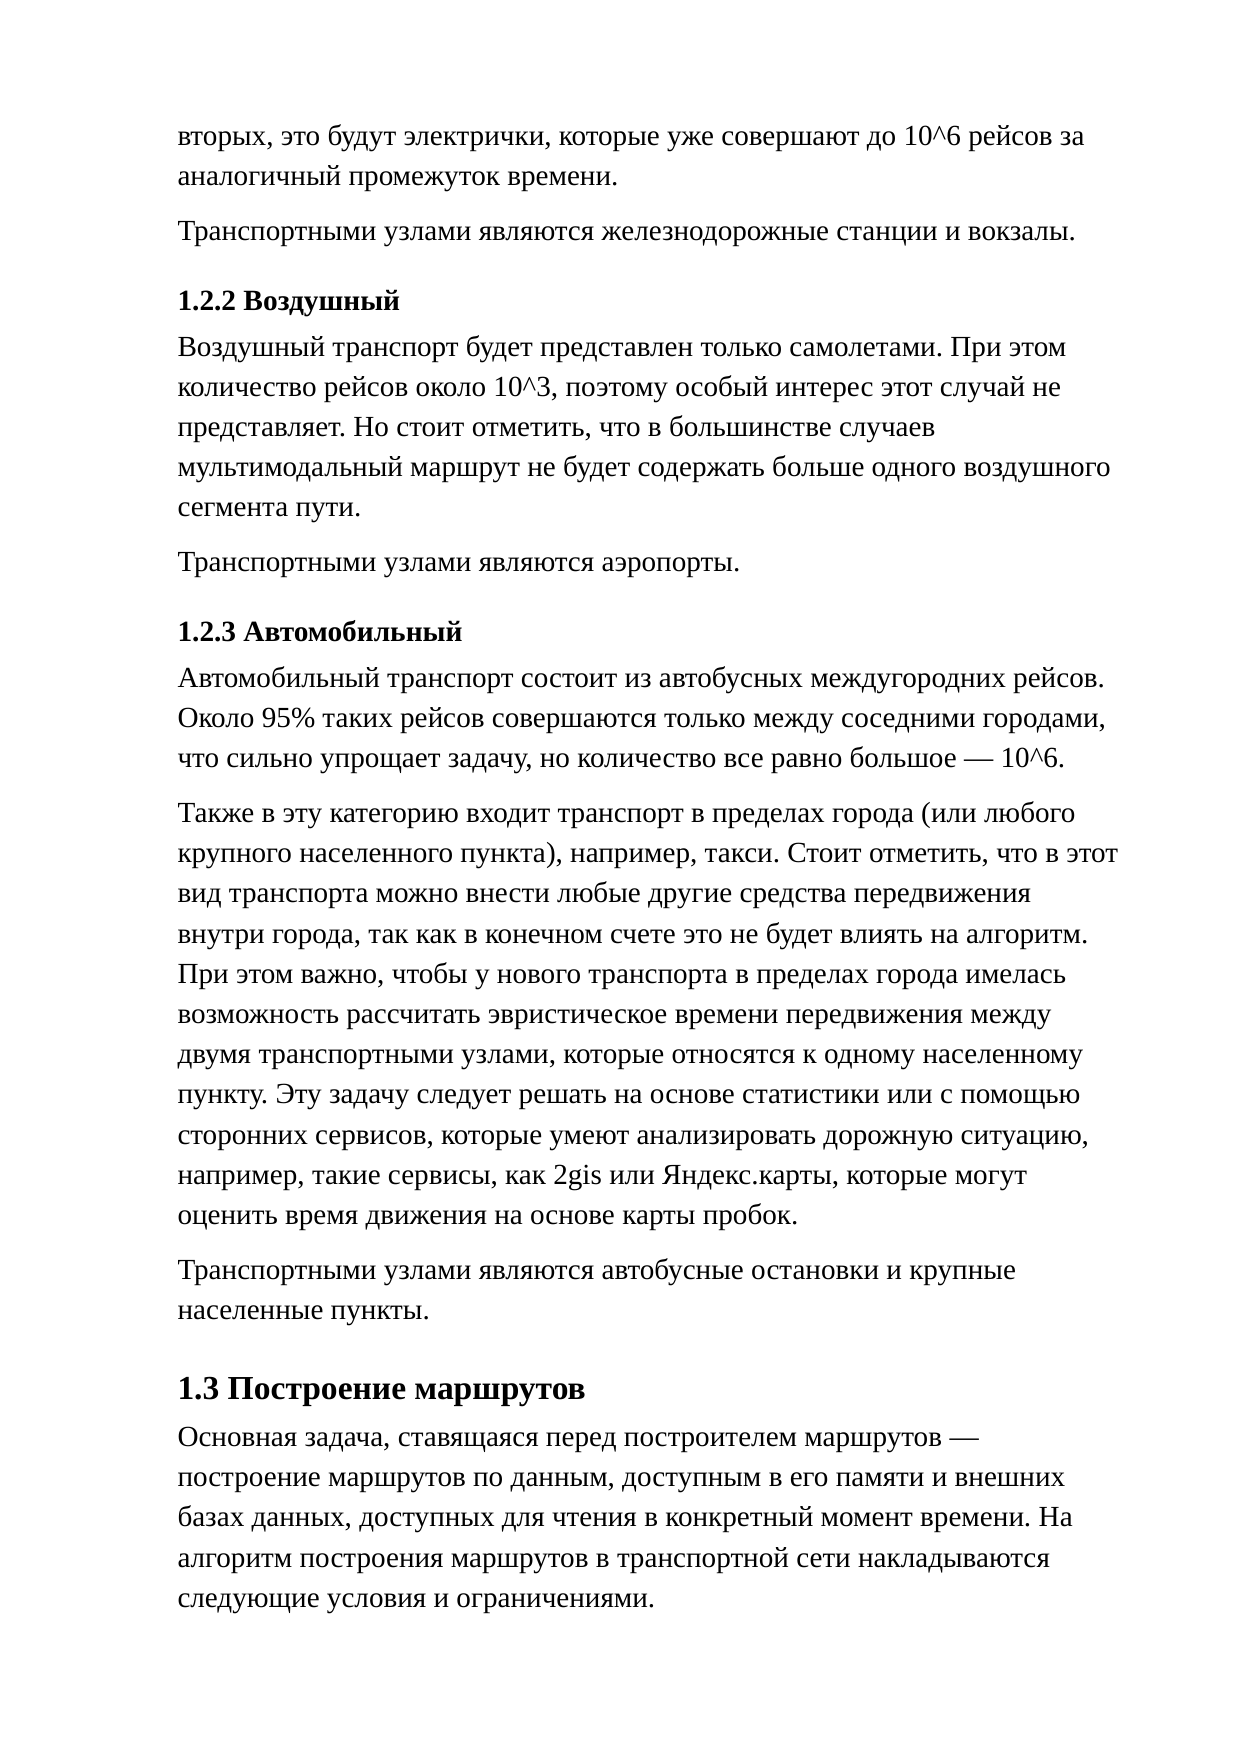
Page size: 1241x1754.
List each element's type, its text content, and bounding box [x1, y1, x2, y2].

text вторых, это будут электрички, которые уже совершают до 10^6 рейсов за аналогичный промежуток времени. [177, 118, 1122, 192]
text Транспортными узлами являются железнодорожные станции и вокзалы. [177, 213, 1122, 247]
subtitle 1.2.2 Воздушный [177, 282, 1122, 316]
subtitle 1.3 Построение маршрутов [177, 1368, 1122, 1407]
text Автомобильный транспорт состоит из автобусных междугородних рейсов. Около 95% таких рейсов совершаются только между соседними городами, что сильно упрощает задачу, но количество все равно большое — 10^6. [177, 660, 1122, 774]
subtitle 1.2.3 Автомобильный [177, 614, 1122, 647]
text Транспортными узлами являются аэропорты. [177, 544, 1122, 578]
text Основная задача, ставящаяся перед построителем маршрутов — построение маршрутов по данным, доступным в его памяти и внешних базах данных, доступных для чтения в конкретный момент времени. На алгоритм построения маршрутов в транспортной сети накладываются следующие условия и ограничениями. [177, 1419, 1122, 1613]
text Транспортными узлами являются автобусные остановки и крупные населенные пункты. [177, 1252, 1122, 1326]
text Также в эту категорию входит транспорт в пределах города (или любого крупного населенного пункта), например, такси. Стоит отметить, что в этот вид транспорта можно внести любые другие средства передвижения внутри города, так как в конечном счете это не будет влиять на алгоритм. При этом важно, чтобы у нового транспорта в пределах города имелась возможность рассчитать эвристическое времени передвижения между двумя транспортными узлами, которые относятся к одному населенному пункту. Эту задачу следует решать на основе статистики или с помощью сторонних сервисов, которые умеют анализировать дорожную ситуацию, например, такие сервисы, как 2gis или Яндекс.карты, которые могут оценить время движения на основе карты пробок. [177, 795, 1122, 1231]
text Воздушный транспорт будет представлен только самолетами. При этом количество рейсов около 10^3, поэтому особый интерес этот случай не представляет. Но стоит отметить, что в большинстве случаев мультимодальный маршрут не будет содержать больше одного воздушного сегмента пути. [177, 329, 1122, 523]
